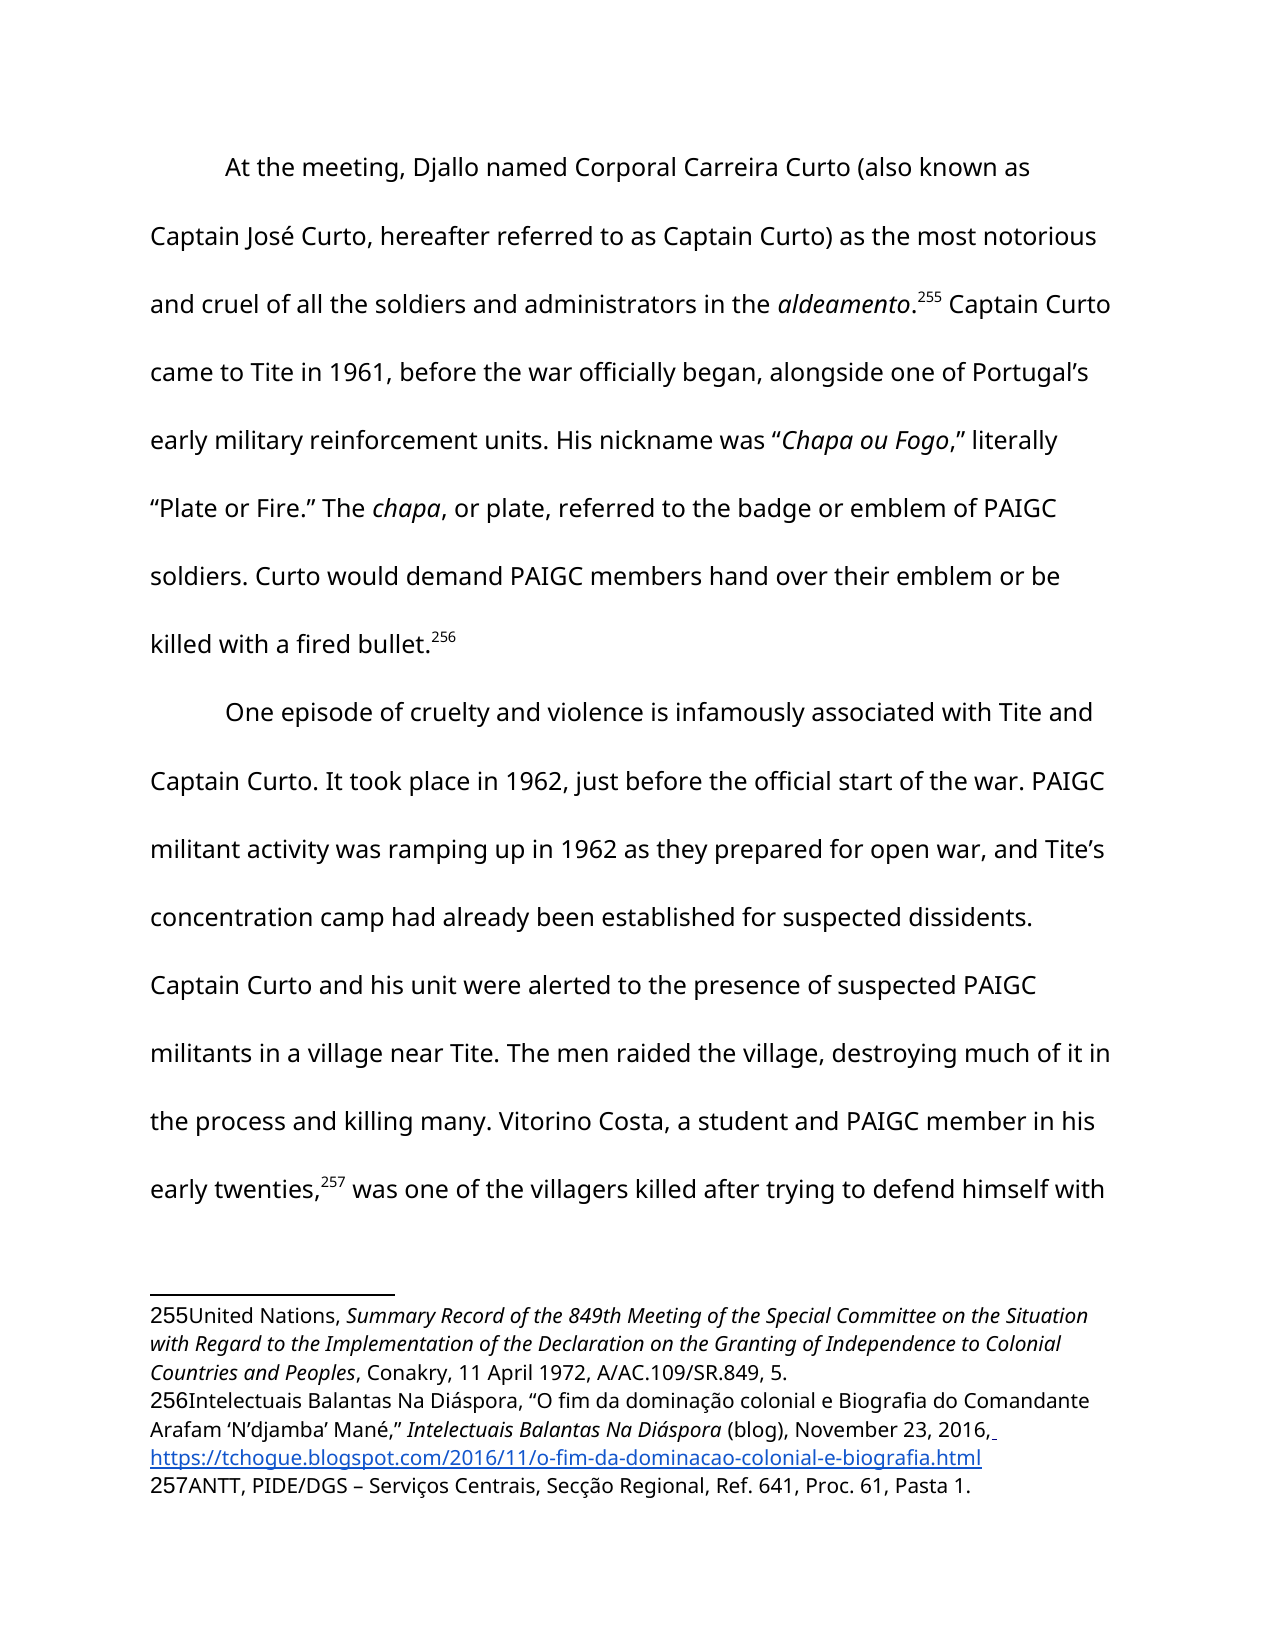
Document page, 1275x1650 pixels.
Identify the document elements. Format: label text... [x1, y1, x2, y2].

text At the meeting, Djallo named Corporal Carreira Curto (also known as Captain José Curto, hereafter referred to as Captain Curto) as the most notorious and cruel of all the soldiers and administrators in the aldeamento. Captain Curto came to Tite in 1961, before the war officially began, alongside one of Portugal’s early military reinforcement units. His nickname was “Chapa ou Fogo,” literally “Plate or Fire.” The chapa, or plate, referred to the badge or emblem of PAIGC soldiers. Curto would demand PAIGC members hand over their emblem or be killed with a fired bullet. [150, 150, 1125, 661]
text United Nations, Summary Record of the 849th Meeting of the Special Committee on the Situation with Regard to the Implementation of the Declaration on the Granting of Independence to Colonial Countries and Peoples, Conakry, 11 April 1972, A/AC.109/SR.849, 5. [150, 1301, 1125, 1386]
text ANTT, PIDE/DGS – Serviços Centrais, Secção Regional, Ref. 641, Proc. 61, Pasta 1. [150, 1472, 1125, 1500]
text Intelectuais Balantas Na Diáspora, “O fim da dominação colonial e Biografia do Comandante Arafam ‘N’djamba’ Mané,” Intelectuais Balantas Na Diáspora (blog), November 23, 2016, https://tchogue.blogspot.com/2016/11/o-fim-da-dominacao-colonial-e-biografia.html [150, 1386, 1125, 1472]
text One episode of cruelty and violence is infamously associated with Tite and Captain Curto. It took place in 1962, just before the official start of the war. PAIGC militant activity was ramping up in 1962 as they prepared for open war, and Tite’s concentration camp had already been established for suspected dissidents. Captain Curto and his unit were alerted to the presence of suspected PAIGC militants in a village near Tite. The men raided the village, destroying much of it in the process and killing many. Vitorino Costa, a student and PAIGC member in his early twenties, was one of the villagers killed after trying to defend himself with [150, 695, 1125, 1206]
